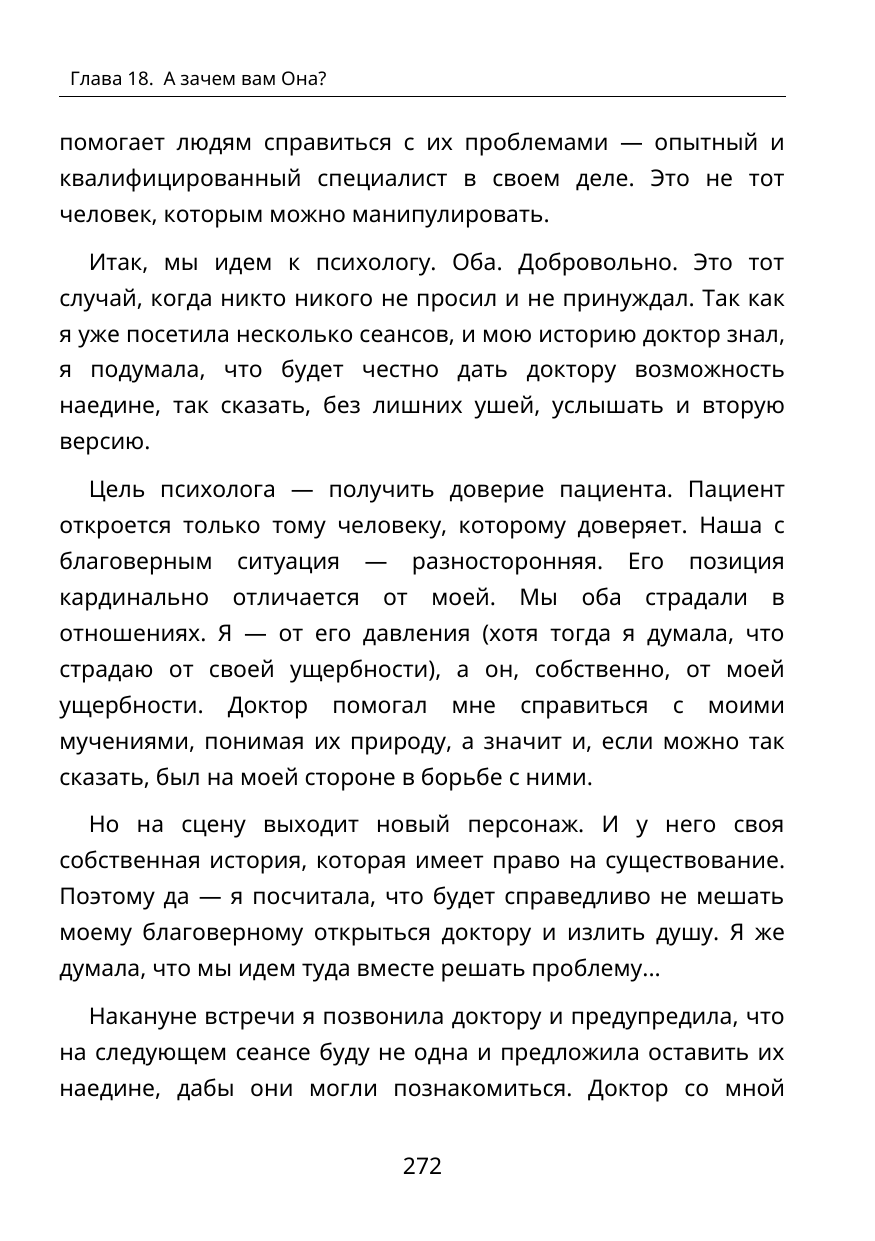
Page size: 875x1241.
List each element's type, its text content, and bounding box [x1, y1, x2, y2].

text Накануне встречи я позвонила доктору и предупредила, что на следующем сеансе буду не одна и предложила оставить их наедине, дабы они могли познакомиться. Доктор со мной [59, 1000, 786, 1103]
text помогает людям справиться с их проблемами — опытный и квалифицированный специалист в своем деле. Это не тот человек, которым можно манипулировать. [59, 126, 786, 229]
text Но на сцену выходит новый персонаж. И у него своя собственная история, которая имеет право на существование. Поэтому да — я посчитала, что будет справедливо не мешать моему благоверному открыться доктору и излить душу. Я же думала, что мы идем туда вместе решать проблему... [59, 808, 786, 983]
text Итак, мы идем к психологу. Оба. Добровольно. Это тот случай, когда никто никого не просил и не принуждал. Так как я уже посетила несколько сеансов, и мою историю доктор знал, я подумала, что будет честно дать доктору возможность наедине, так сказать, без лишних ушей, услышать и вторую версию. [59, 246, 786, 457]
text Цель психолога — получить доверие пациента. Пациент откроется только тому человеку, которому доверяет. Наша с благоверным ситуация — разносторонняя. Его позиция кардинально отличается от моей. Мы оба страдали в отношениях. Я — от его давления (хотя тогда я думала, что страдаю от своей ущербности), а он, собственно, от моей ущербности. Доктор помогал мне справиться с моими мучениями, понимая их природу, а значит и, если можно так сказать, был на моей стороне в борьбе с ними. [59, 473, 786, 792]
